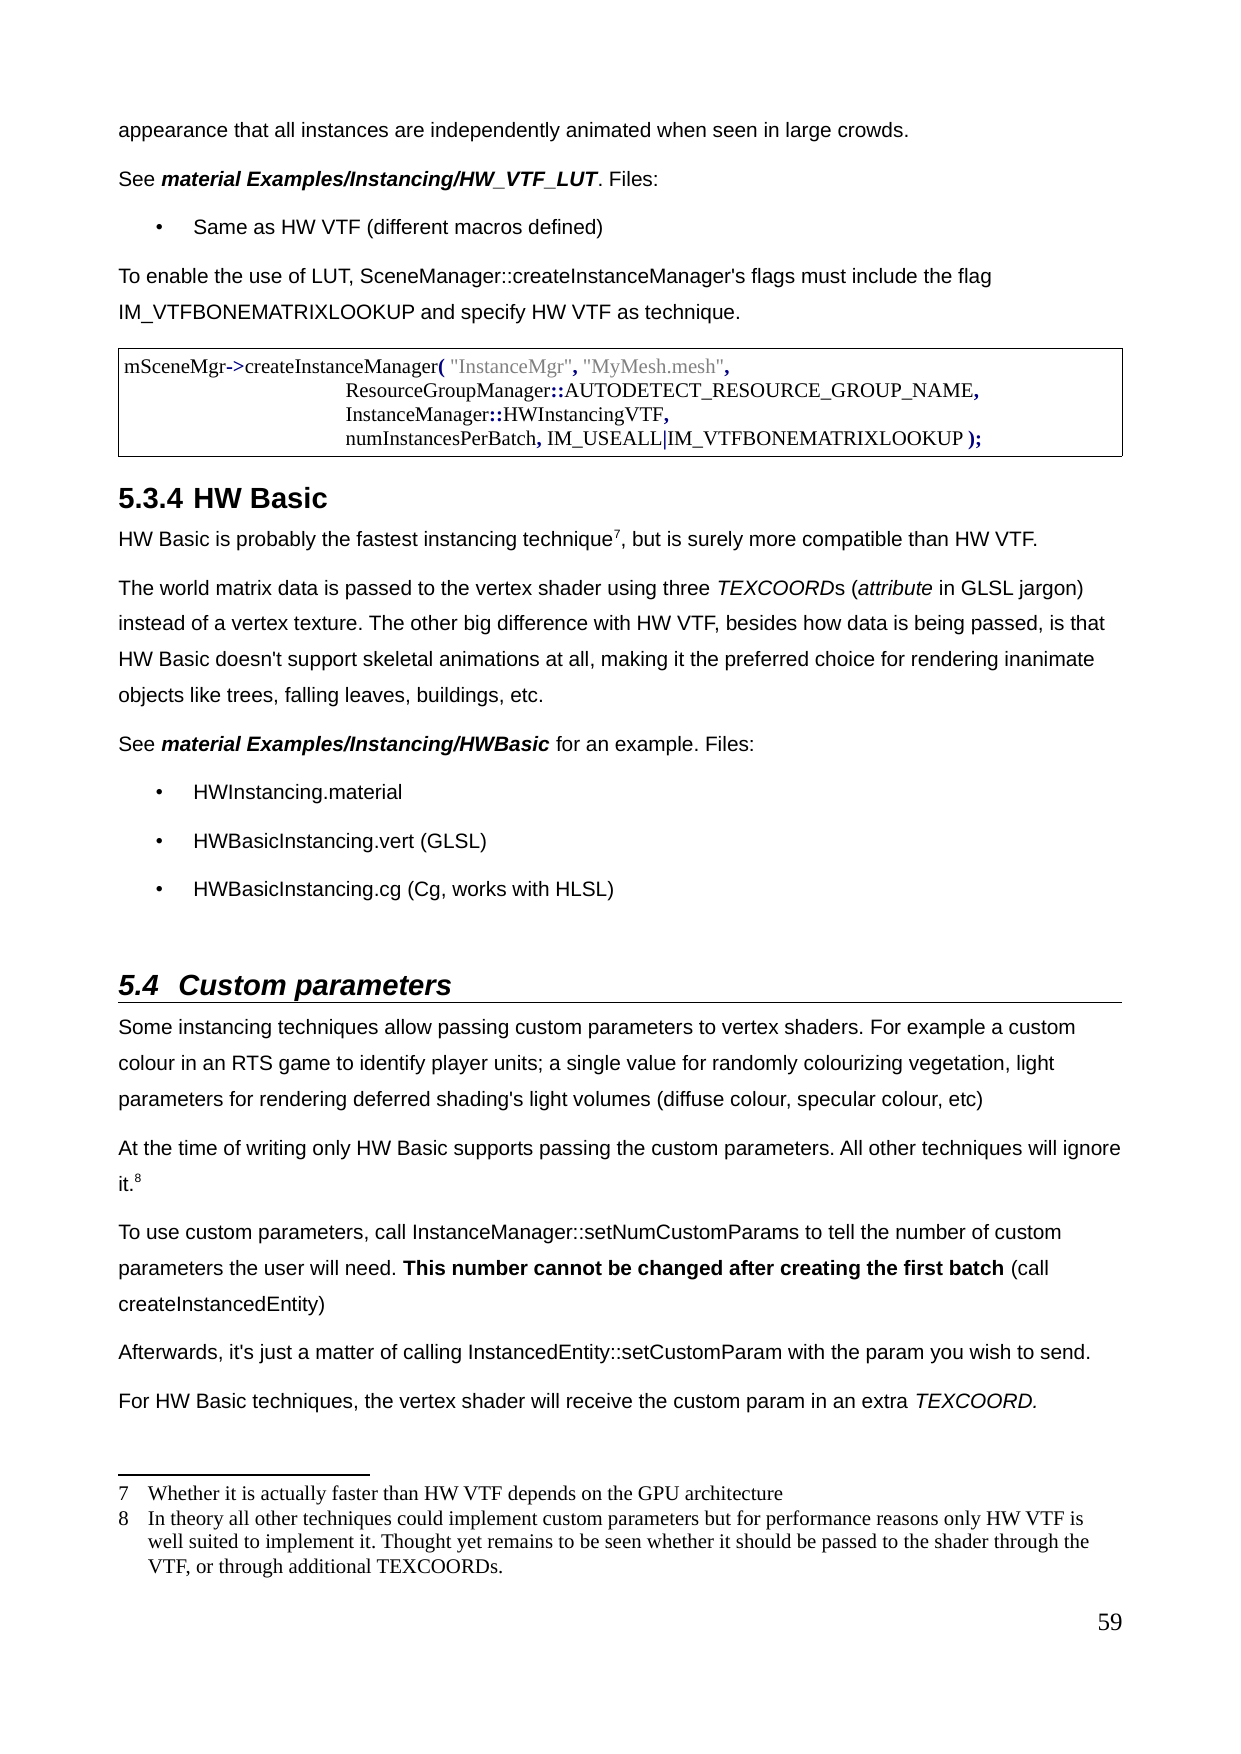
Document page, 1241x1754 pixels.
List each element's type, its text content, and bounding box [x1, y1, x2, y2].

text See material Examples/Instancing/HWBasic for an example. Files: [118, 732, 1122, 756]
text At the time of writing only HW Basic supports passing the custom parameters. All other techniques will ignore it. [118, 1135, 1122, 1195]
subtitle HW Basic [118, 481, 1122, 514]
table_header mSceneMgr->createInstanceManager( "InstanceMgr", "MyMesh.mesh", ResourceGroupManager::AUTODETECT_RESOURCE_GROUP_NAME, InstanceManager::HWInstancingVTF, numInstancesPerBatch, IM_USEALL|IM_VTFBONEMATRIXLOOKUP ); [119, 349, 1122, 456]
text The world matrix data is passed to the vertex shader using three TEXCOORDs (attribute in GLSL jargon) instead of a vertex texture. The other big difference with HW VTF, besides how data is being passed, is that HW Basic doesn't support skeletal animations at all, making it the preferred choice for rendering inanimate objects like trees, falling leaves, buildings, etc. [118, 575, 1122, 707]
subtitle Custom parameters [118, 968, 1122, 1002]
text HW Basic is probably the fastest instancing technique, but is surely more compatible than HW VTF. [118, 527, 1122, 551]
text Whether it is actually faster than HW VTF depends on the GPU architecture [118, 1481, 1122, 1505]
text Some instancing techniques allow passing custom parameters to vertex shaders. For example a custom colour in an RTS game to identify player units; a single value for randomly colourizing vegetation, light parameters for rendering deferred shading's light volumes (diffuse colour, specular colour, etc) [118, 1015, 1122, 1111]
text To use custom parameters, call InstanceManager::setNumCustomParams to tell the number of custom parameters the user will need. This number cannot be changed after creating the first batch (call createInstancedEntity) [118, 1220, 1122, 1316]
list Same as HW VTF (different macros defined) [156, 215, 1122, 239]
text To enable the use of LUT, SceneManager::createInstanceManager's flags must include the flag IM_VTFBONEMATRIXLOOKUP and specify HW VTF as technique. [118, 263, 1122, 323]
text In theory all other techniques could implement custom parameters but for performance reasons only HW VTF is well suited to implement it. Thought yet remains to be seen whether it should be passed to the shader through the VTF, or through additional TEXCOORDs. [118, 1505, 1122, 1578]
text appearance that all instances are independently animated when seen in large crowds. [118, 118, 1122, 142]
text Afterwards, it's just a matter of calling InstancedEntity::setCustomParam with the param you wish to send. [118, 1340, 1122, 1364]
list HWBasicInstancing.cg (Cg, works with HLSL) [156, 877, 1122, 901]
list HWInstancing.material [156, 780, 1122, 804]
text See material Examples/Instancing/HW_VTF_LUT. Files: [118, 167, 1122, 191]
list HWBasicInstancing.vert (GLSL) [156, 828, 1122, 853]
text For HW Basic techniques, the vertex shader will receive the custom param in an extra TEXCOORD. [118, 1388, 1122, 1412]
